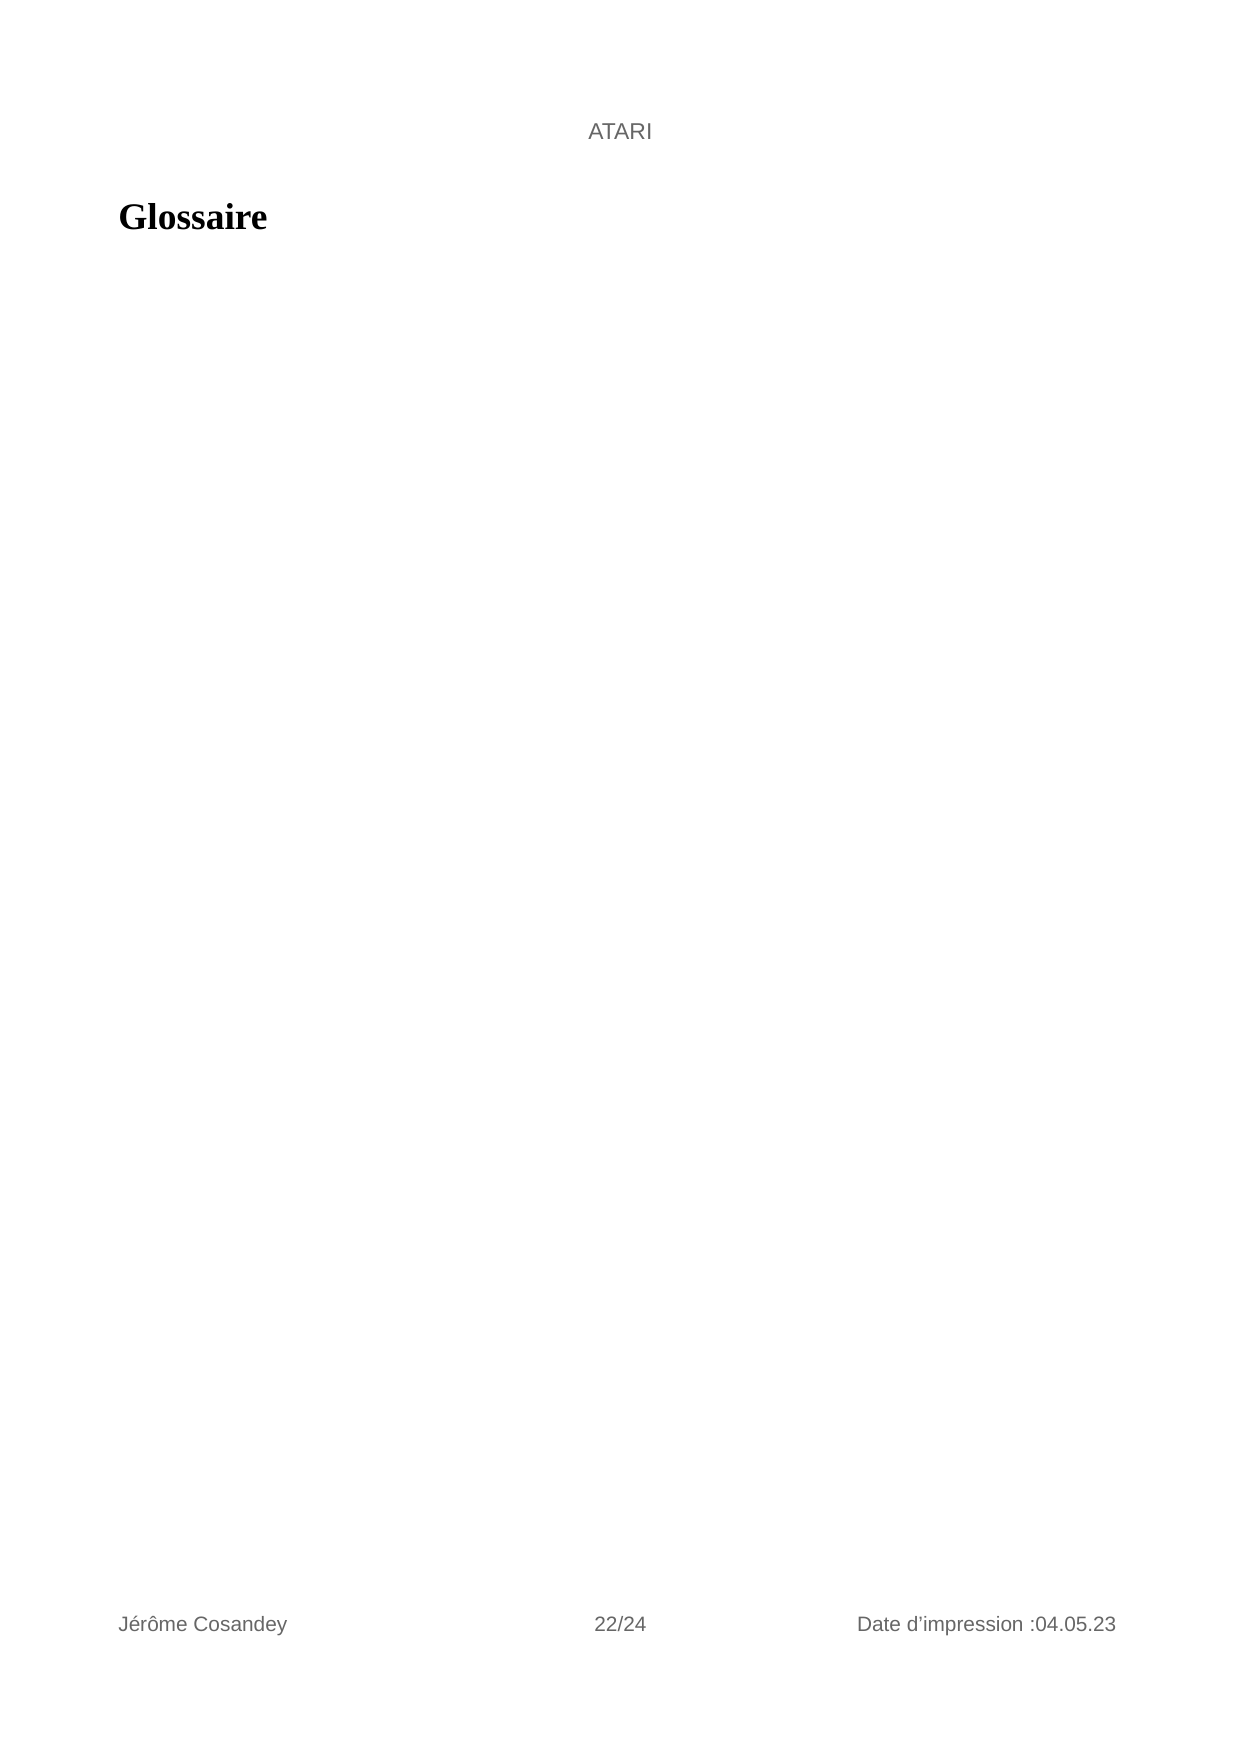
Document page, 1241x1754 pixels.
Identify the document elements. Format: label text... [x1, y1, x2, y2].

subtitle Glossaire [118, 195, 1122, 238]
